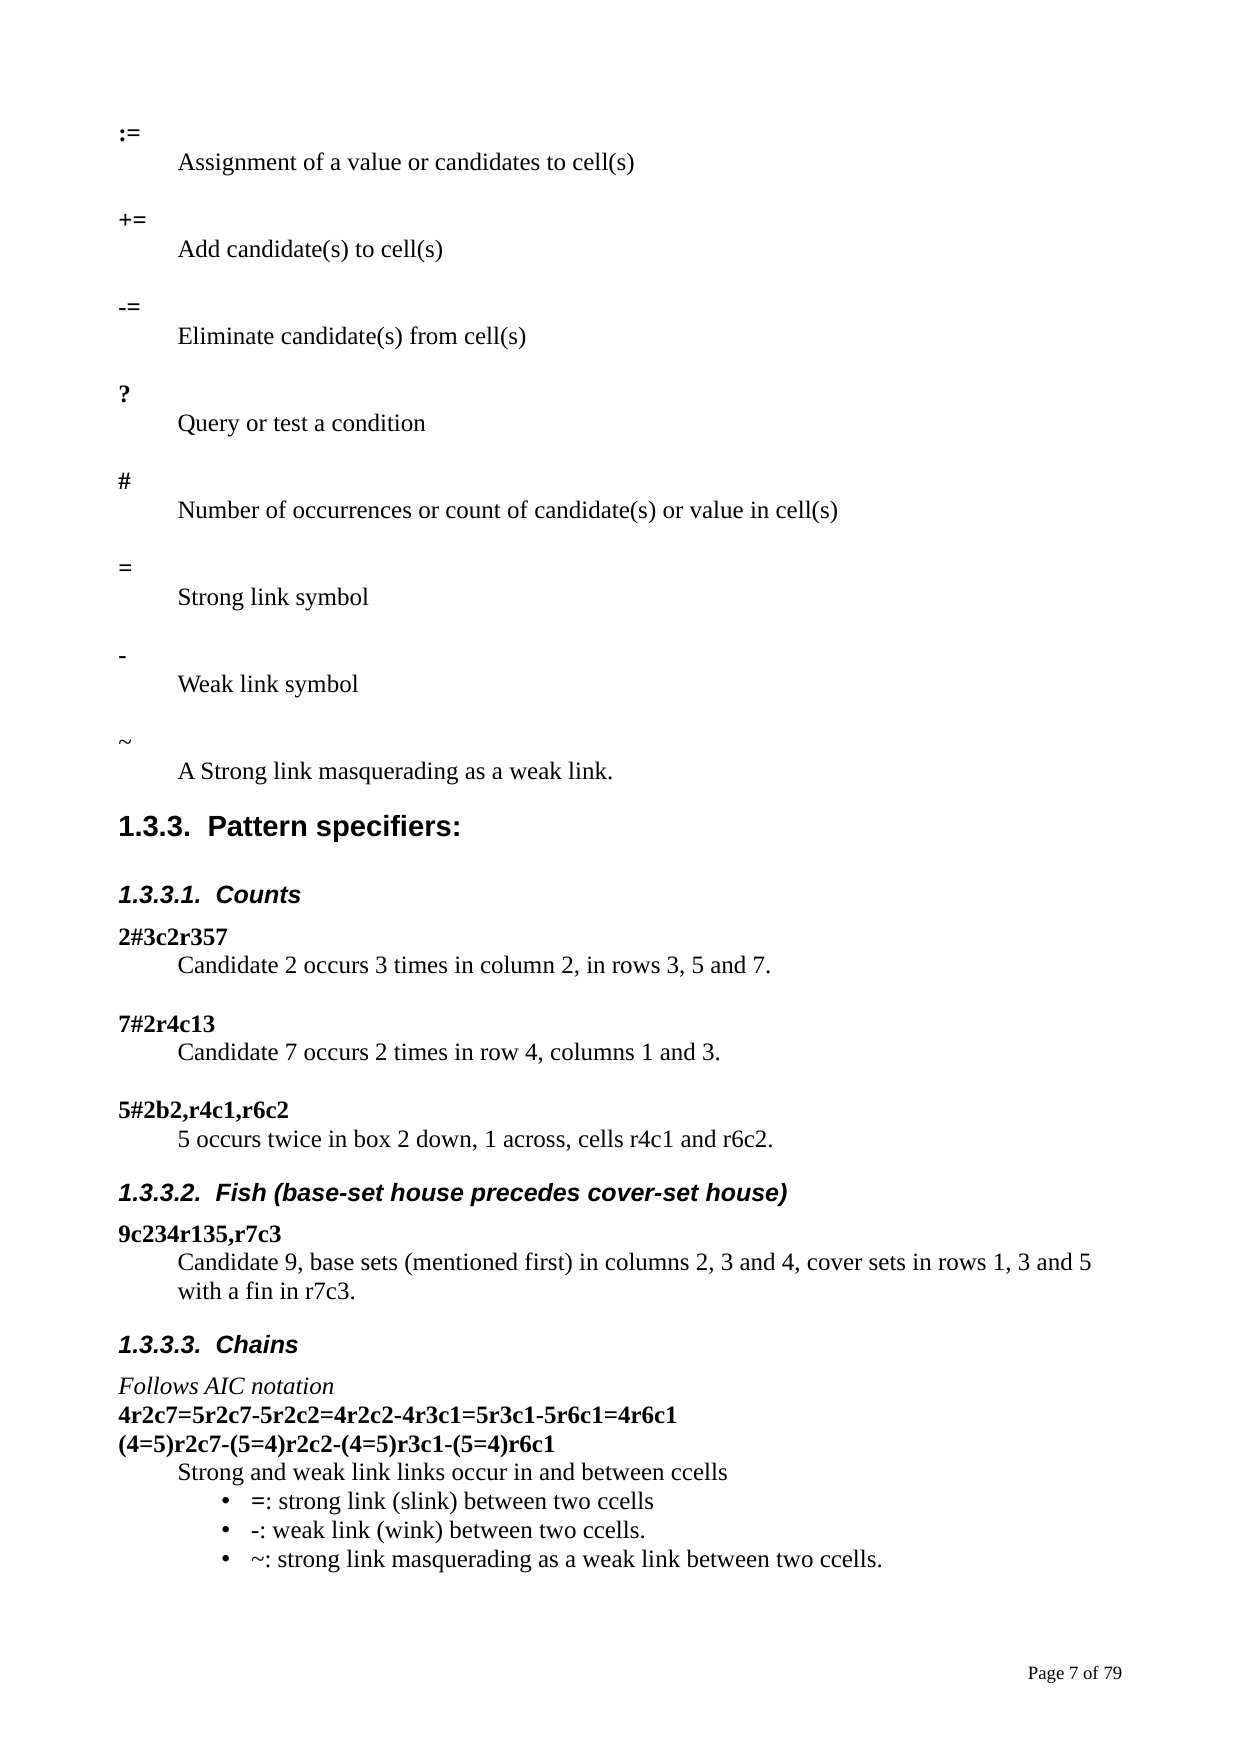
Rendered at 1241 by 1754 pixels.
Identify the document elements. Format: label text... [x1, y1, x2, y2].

subtitle Pattern specifiers: [118, 809, 1122, 843]
list Candidate 7 occurs 2 times in row 4, columns 1 and 3. [177, 1037, 1122, 1066]
list Candidate 2 occurs 3 times in column 2, in rows 3, 5 and 7. [177, 951, 1122, 979]
subtitle -= [118, 292, 1122, 321]
subtitle 9c234r135,r7c3 [118, 1219, 1122, 1247]
subtitle ~ [118, 727, 1122, 756]
subtitle # [118, 466, 1122, 495]
list Strong link symbol [177, 582, 1122, 611]
list Query or test a condition [177, 408, 1122, 437]
text Follows AIC notation [118, 1371, 1122, 1400]
subtitle Fish (base-set house precedes cover-set house) [118, 1177, 1122, 1206]
subtitle 2#3c2r357 [118, 922, 1122, 951]
list Eliminate candidate(s) from cell(s) [177, 321, 1122, 349]
subtitle 5#2b2,r4c1,r6c2 [118, 1095, 1122, 1124]
subtitle 7#2r4c13 [118, 1009, 1122, 1037]
subtitle = [118, 553, 1122, 582]
subtitle Counts [118, 881, 1122, 909]
list ~: strong link masquerading as a weak link between two ccells. [221, 1544, 1122, 1572]
list Number of occurrences or count of candidate(s) or value in cell(s) [177, 495, 1122, 523]
subtitle := [118, 118, 1122, 147]
subtitle - [118, 640, 1122, 669]
list Strong and weak link links occur in and between ccells [177, 1457, 1122, 1486]
list =: strong link (slink) between two ccells [221, 1486, 1122, 1515]
list Weak link symbol [177, 669, 1122, 697]
list Add candidate(s) to cell(s) [177, 234, 1122, 263]
subtitle Chains [118, 1330, 1122, 1359]
list -: weak link (wink) between two ccells. [221, 1515, 1122, 1544]
subtitle (4=5)r2c7-(5=4)r2c2-(4=5)r3c1-(5=4)r6c1 [118, 1429, 1122, 1457]
list Candidate 9, base sets (mentioned first) in columns 2, 3 and 4, cover sets in rows 1, 3 and 5 with a fin in r7c3. [177, 1247, 1122, 1305]
list Assignment of a value or candidates to cell(s) [177, 147, 1122, 176]
subtitle ? [118, 379, 1122, 408]
list A Strong link masquerading as a weak link. [177, 756, 1122, 784]
subtitle += [118, 205, 1122, 234]
list 5 occurs twice in box 2 down, 1 across, cells r4c1 and r6c2. [177, 1124, 1122, 1152]
subtitle 4r2c7=5r2c7-5r2c2=4r2c2-4r3c1=5r3c1-5r6c1=4r6c1 [118, 1400, 1122, 1429]
